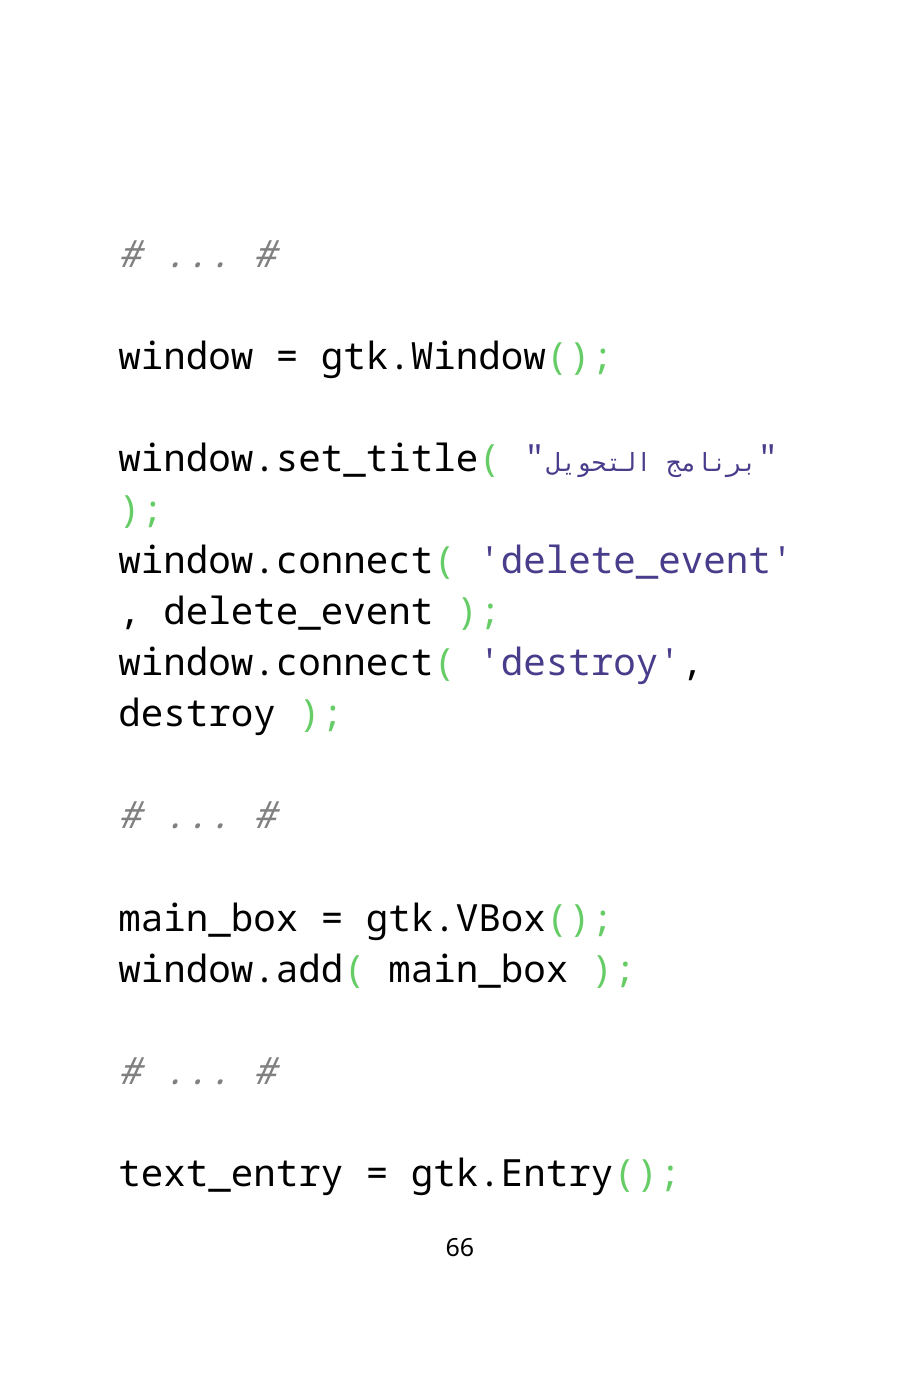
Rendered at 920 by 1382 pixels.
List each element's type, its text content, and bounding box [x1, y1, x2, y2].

text main_box = gtk.VBox(); [118, 891, 801, 942]
text text_entry = gtk.Entry(); [118, 1146, 801, 1197]
text window.connect( 'delete_event', delete_event ); [118, 534, 801, 636]
text # ... # [118, 789, 801, 840]
text # ... # [118, 227, 801, 278]
text # ... # [118, 1044, 801, 1095]
text window.set_title( "برنامج التحويل" ); [118, 432, 801, 534]
text window = gtk.Window(); [118, 329, 801, 381]
text window.add( main_box ); [118, 942, 801, 993]
text window.connect( 'destroy', destroy ); [118, 636, 801, 738]
